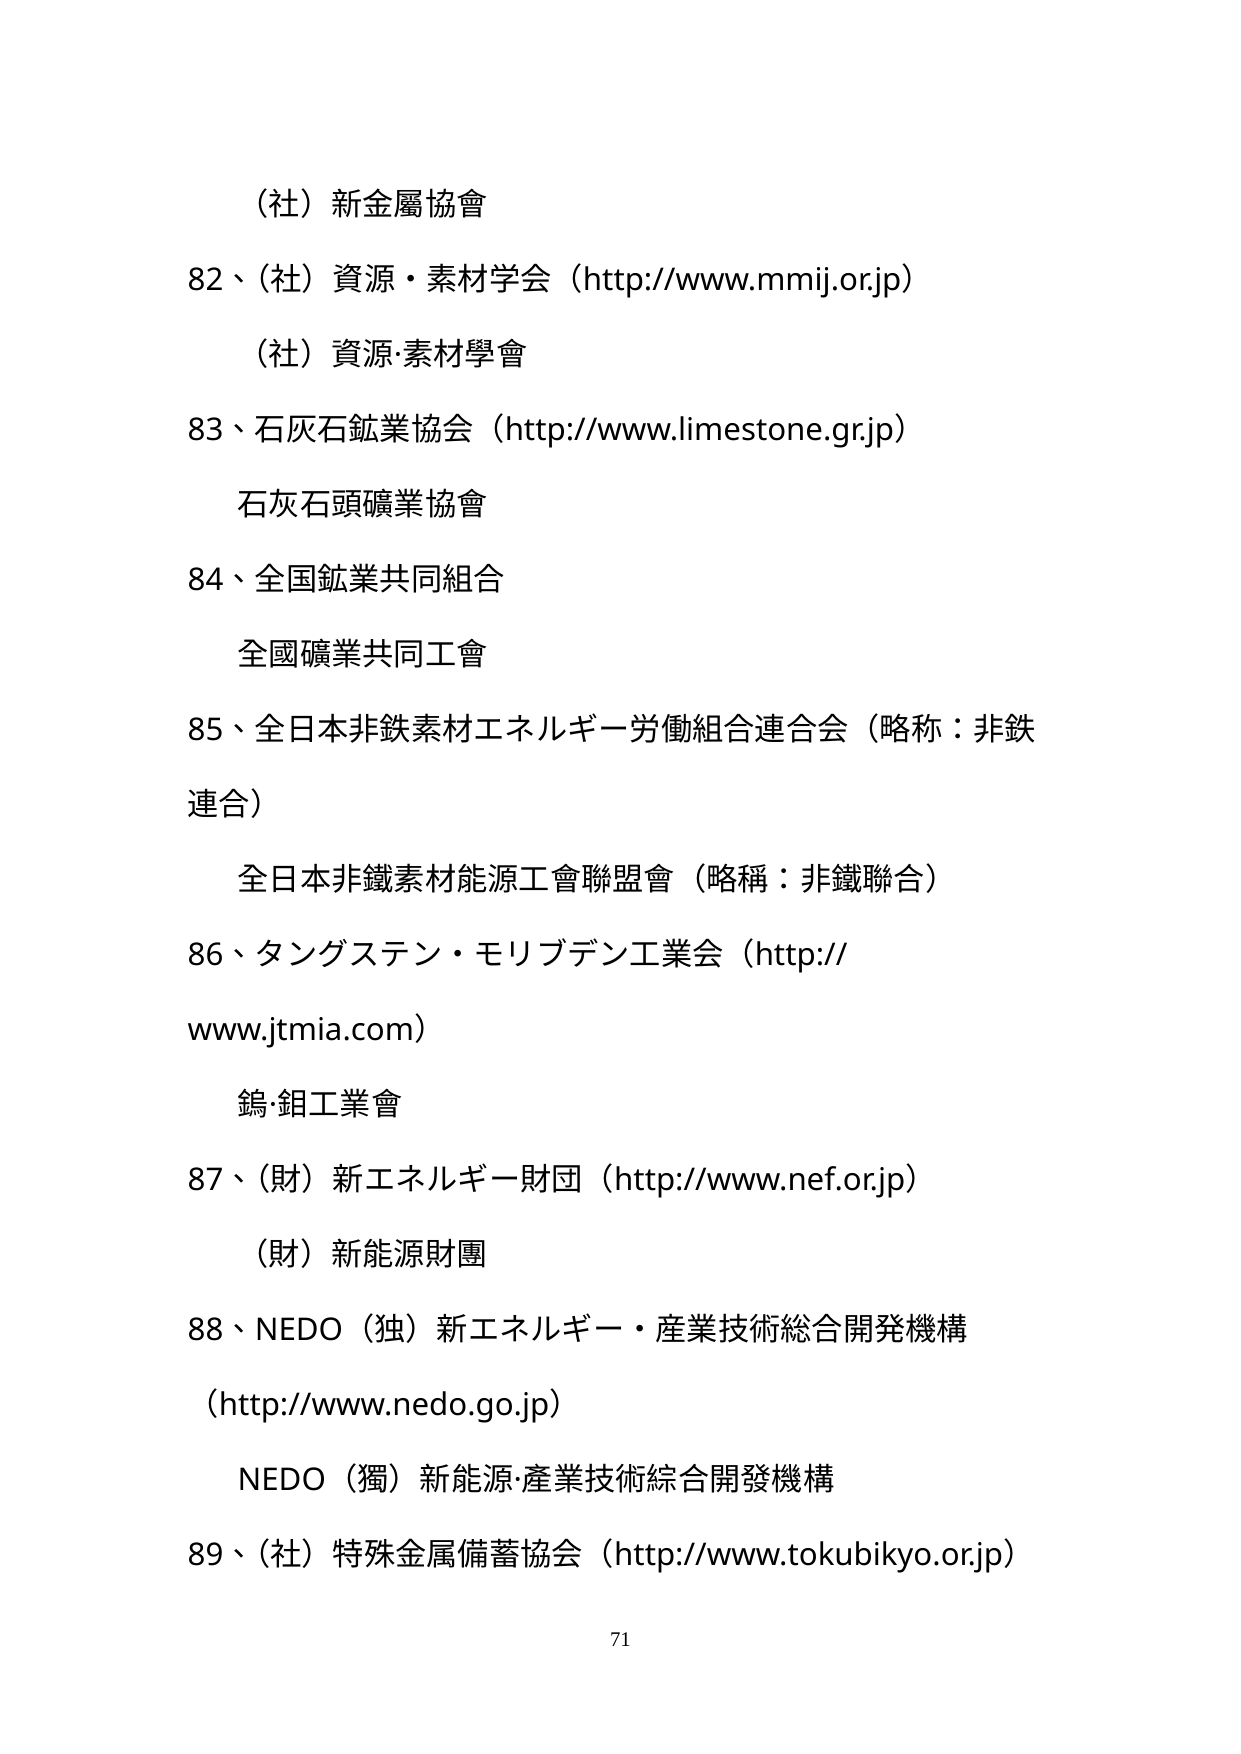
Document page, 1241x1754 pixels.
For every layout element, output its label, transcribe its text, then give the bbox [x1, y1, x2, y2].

subtitle 全國礦業共同工會 [187, 614, 1053, 689]
subtitle 84、全国鉱業共同組合 [187, 539, 1053, 614]
subtitle 鎢·鉬工業會 [187, 1064, 1053, 1139]
subtitle 石灰石頭礦業協會 [187, 464, 1053, 539]
subtitle 86、タングステン・モリブデン工業会（http://www.jtmia.com） [187, 914, 1053, 1064]
subtitle （社）新金屬協會 [187, 164, 1053, 239]
subtitle NEDO（獨）新能源·產業技術綜合開發機構 [187, 1439, 1053, 1514]
subtitle 83、石灰石鉱業協会（http://www.limestone.gr.jp） [187, 389, 1053, 464]
subtitle 全日本非鐵素材能源工會聯盟會（略稱：非鐵聯合） [187, 839, 1053, 914]
subtitle 87、（財）新エネルギー財団（http://www.nef.or.jp） [187, 1139, 1053, 1214]
subtitle 85、全日本非鉄素材エネルギー労働組合連合会（略称：非鉄連合） [187, 689, 1053, 839]
subtitle 82、（社）資源・素材学会（http://www.mmij.or.jp） [187, 239, 1053, 314]
subtitle 88、NEDO（独）新エネルギー・産業技術総合開発機構（http://www.nedo.go.jp） [187, 1289, 1053, 1439]
subtitle （社）資源·素材學會 [187, 314, 1053, 389]
subtitle （財）新能源財團 [187, 1214, 1053, 1289]
subtitle 89、（社）特殊金属備蓄協会（http://www.tokubikyo.or.jp） [187, 1514, 1053, 1589]
